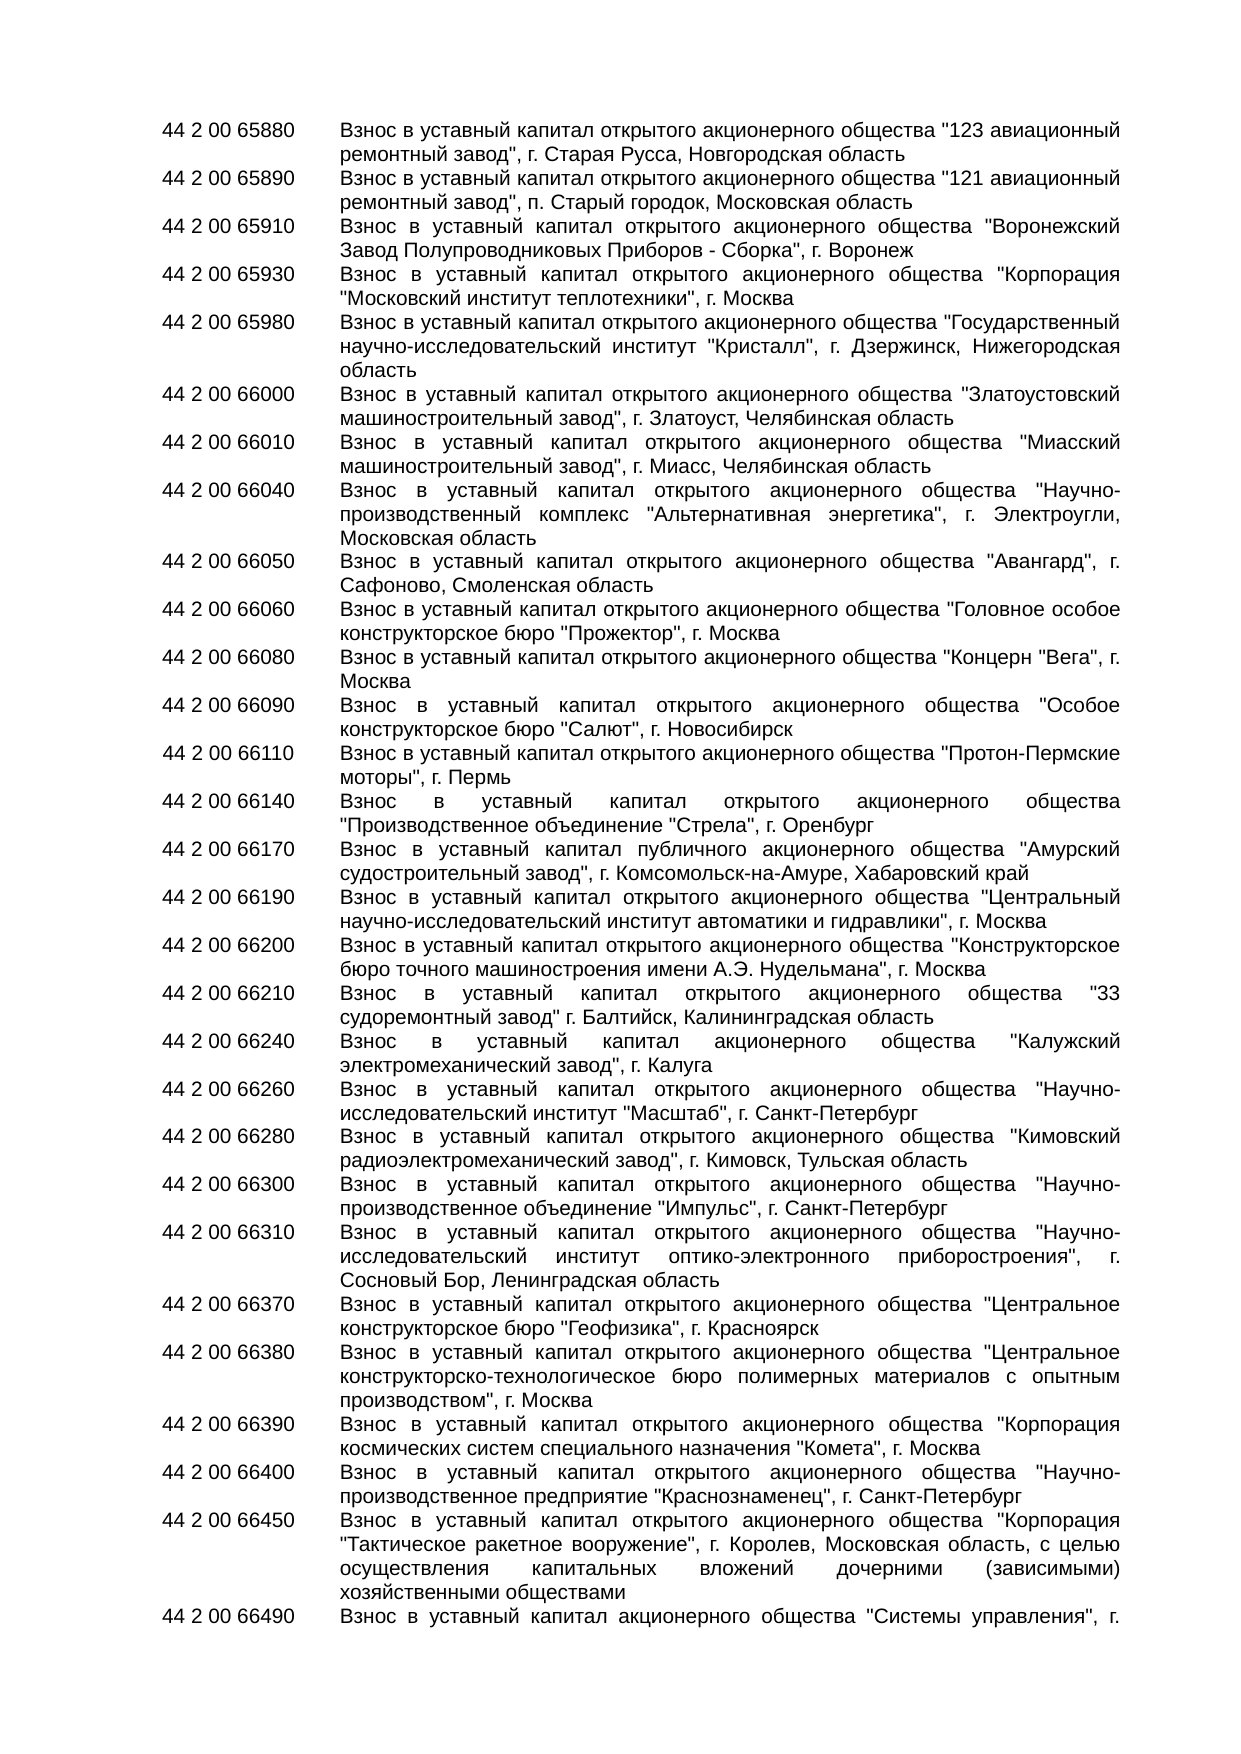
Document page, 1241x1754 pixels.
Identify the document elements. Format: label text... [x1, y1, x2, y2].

table_cell Взнос в уставный капитал открытого акционерного общества "Научно-исследовательский институт "Масштаб", г. Санкт-Петербург [339, 1076, 1122, 1124]
table_cell Взнос в уставный капитал открытого акционерного общества "Конструкторское бюро точного машиностроения имени А.Э. Нудельмана", г. Москва [339, 933, 1122, 981]
table_cell 44 2 00 66170 [118, 837, 338, 885]
table_cell 44 2 00 66450 [118, 1508, 338, 1603]
table_cell Взнос в уставный капитал открытого акционерного общества "Центральное конструкторское бюро "Геофизика", г. Красноярск [339, 1292, 1122, 1340]
table_cell Взнос в уставный капитал открытого акционерного общества "121 авиационный ремонтный завод", п. Старый городок, Московская область [339, 166, 1122, 214]
table_cell 44 2 00 66010 [118, 430, 338, 477]
table_cell 44 2 00 66300 [118, 1172, 338, 1220]
table_cell Взнос в уставный капитал открытого акционерного общества "123 авиационный ремонтный завод", г. Старая Русса, Новгородская область [339, 118, 1122, 166]
table_cell 44 2 00 66390 [118, 1412, 338, 1460]
table_cell 44 2 00 66280 [118, 1124, 338, 1172]
table_cell Взнос в уставный капитал открытого акционерного общества "Научно-исследовательский институт оптико-электронного приборостроения", г. Сосновый Бор, Ленинградская область [339, 1220, 1122, 1292]
table_cell Взнос в уставный капитал акционерного общества "Системы управления", г. [339, 1604, 1122, 1627]
table_cell Взнос в уставный капитал открытого акционерного общества "Государственный научно-исследовательский институт "Кристалл", г. Дзержинск, Нижегородская область [339, 310, 1122, 382]
table_cell Взнос в уставный капитал открытого акционерного общества "Кимовский радиоэлектромеханический завод", г. Кимовск, Тульская область [339, 1124, 1122, 1172]
table_cell 44 2 00 66310 [118, 1220, 338, 1292]
table_cell 44 2 00 66260 [118, 1076, 338, 1124]
table_cell 44 2 00 66200 [118, 933, 338, 981]
table_cell Взнос в уставный капитал открытого акционерного общества "Корпорация "Тактическое ракетное вооружение", г. Королев, Московская область, с целью осуществления капитальных вложений дочерними (зависимыми) хозяйственными обществами [339, 1508, 1122, 1603]
table_cell Взнос в уставный капитал открытого акционерного общества "Протон-Пермские моторы", г. Пермь [339, 741, 1122, 789]
table_cell Взнос в уставный капитал открытого акционерного общества "Воронежский Завод Полупроводниковых Приборов - Сборка", г. Воронеж [339, 214, 1122, 262]
table_cell 44 2 00 66000 [118, 382, 338, 429]
table_cell 44 2 00 66190 [118, 885, 338, 933]
table_cell 44 2 00 66110 [118, 741, 338, 789]
table_cell Взнос в уставный капитал открытого акционерного общества "Научно-производственное объединение "Импульс", г. Санкт-Петербург [339, 1172, 1122, 1220]
table_cell 44 2 00 66040 [118, 478, 338, 549]
table_cell 44 2 00 66380 [118, 1340, 338, 1412]
table_cell 44 2 00 65880 [118, 118, 338, 166]
table_cell 44 2 00 65980 [118, 310, 338, 382]
table_cell 44 2 00 65930 [118, 262, 338, 310]
table_cell 44 2 00 66060 [118, 597, 338, 645]
table_cell 44 2 00 66080 [118, 645, 338, 693]
table_cell Взнос в уставный капитал публичного акционерного общества "Амурский судостроительный завод", г. Комсомольск-на-Амуре, Хабаровский край [339, 837, 1122, 885]
table_cell 44 2 00 66370 [118, 1292, 338, 1340]
table_cell Взнос в уставный капитал открытого акционерного общества "Научно-производственный комплекс "Альтернативная энергетика", г. Электроугли, Московская область [339, 478, 1122, 549]
table_cell 44 2 00 66490 [118, 1604, 338, 1627]
table_cell Взнос в уставный капитал открытого акционерного общества "Авангард", г. Сафоново, Смоленская область [339, 549, 1122, 597]
table_cell Взнос в уставный капитал открытого акционерного общества "Производственное объединение "Стрела", г. Оренбург [339, 789, 1122, 837]
table_cell Взнос в уставный капитал открытого акционерного общества "33 судоремонтный завод" г. Балтийск, Калининградская область [339, 981, 1122, 1028]
table_cell Взнос в уставный капитал открытого акционерного общества "Научно-производственное предприятие "Краснознаменец", г. Санкт-Петербург [339, 1460, 1122, 1508]
table_cell 44 2 00 66400 [118, 1460, 338, 1508]
table_cell 44 2 00 66140 [118, 789, 338, 837]
table_cell 44 2 00 65890 [118, 166, 338, 214]
table_cell Взнос в уставный капитал открытого акционерного общества "Миасский машиностроительный завод", г. Миасс, Челябинская область [339, 430, 1122, 477]
table_cell Взнос в уставный капитал открытого акционерного общества "Головное особое конструкторское бюро "Прожектор", г. Москва [339, 597, 1122, 645]
table_cell 44 2 00 66210 [118, 981, 338, 1028]
table_cell Взнос в уставный капитал открытого акционерного общества "Златоустовский машиностроительный завод", г. Златоуст, Челябинская область [339, 382, 1122, 429]
table_cell Взнос в уставный капитал акционерного общества "Калужский электромеханический завод", г. Калуга [339, 1029, 1122, 1076]
table_cell Взнос в уставный капитал открытого акционерного общества "Центральный научно-исследовательский институт автоматики и гидравлики", г. Москва [339, 885, 1122, 933]
table_cell Взнос в уставный капитал открытого акционерного общества "Центральное конструкторско-технологическое бюро полимерных материалов с опытным производством", г. Москва [339, 1340, 1122, 1412]
table_cell 44 2 00 66090 [118, 693, 338, 741]
table_cell Взнос в уставный капитал открытого акционерного общества "Корпорация "Московский институт теплотехники", г. Москва [339, 262, 1122, 310]
table_cell 44 2 00 66050 [118, 549, 338, 597]
table_cell 44 2 00 65910 [118, 214, 338, 262]
table_cell Взнос в уставный капитал открытого акционерного общества "Концерн "Вега", г. Москва [339, 645, 1122, 693]
table_cell Взнос в уставный капитал открытого акционерного общества "Корпорация космических систем специального назначения "Комета", г. Москва [339, 1412, 1122, 1460]
table_cell 44 2 00 66240 [118, 1029, 338, 1076]
table_cell Взнос в уставный капитал открытого акционерного общества "Особое конструкторское бюро "Салют", г. Новосибирск [339, 693, 1122, 741]
